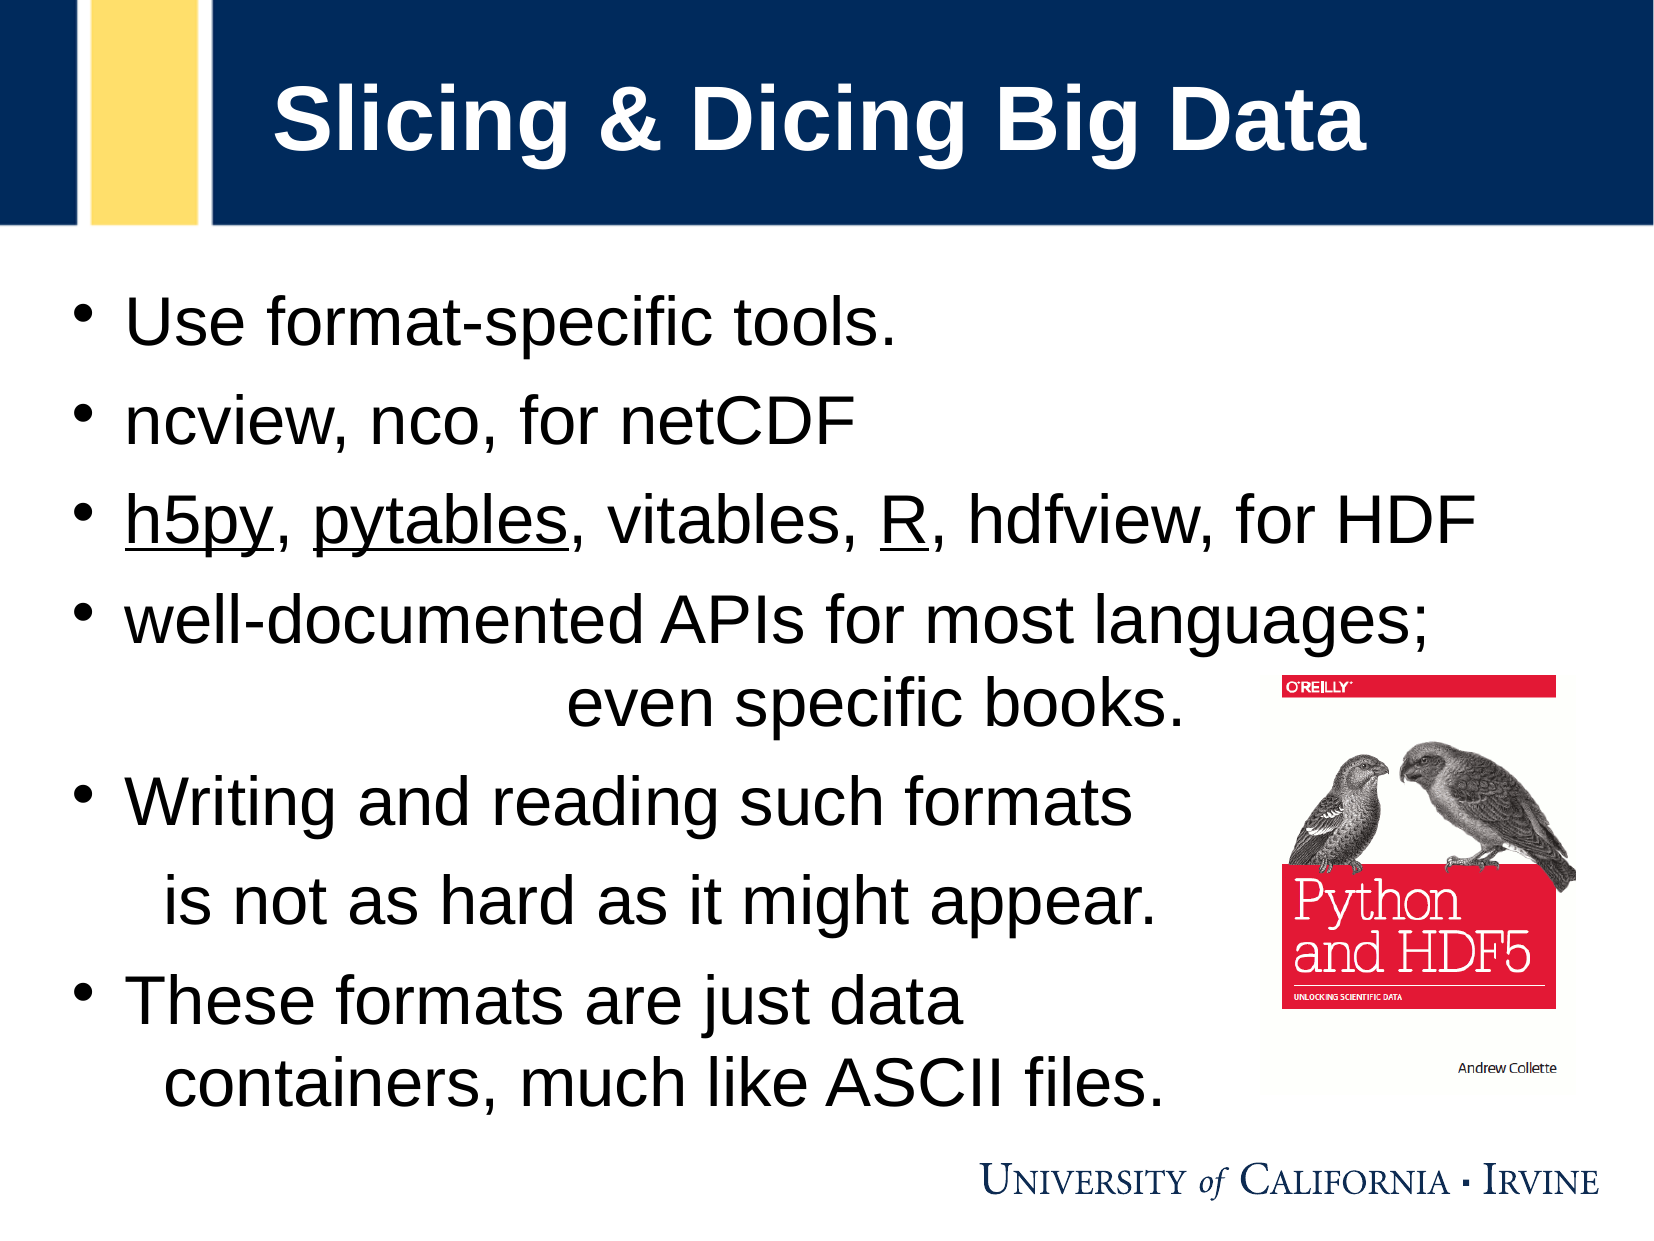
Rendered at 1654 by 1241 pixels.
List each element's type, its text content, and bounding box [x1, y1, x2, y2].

title Slicing & Dicing Big Data [257, 0, 1654, 228]
picture [0, 0, 1654, 1241]
subtitle Use format-specific tools. ncview, nco, for netCDF h5py, pytables, vitables, R, hdfview, for HDF well-documented APIs for most languages; even specific books. Writing and reading such formats is not as hard as it might appear. These formats are just data containers, much like ASCII files. [39, 268, 1615, 1130]
